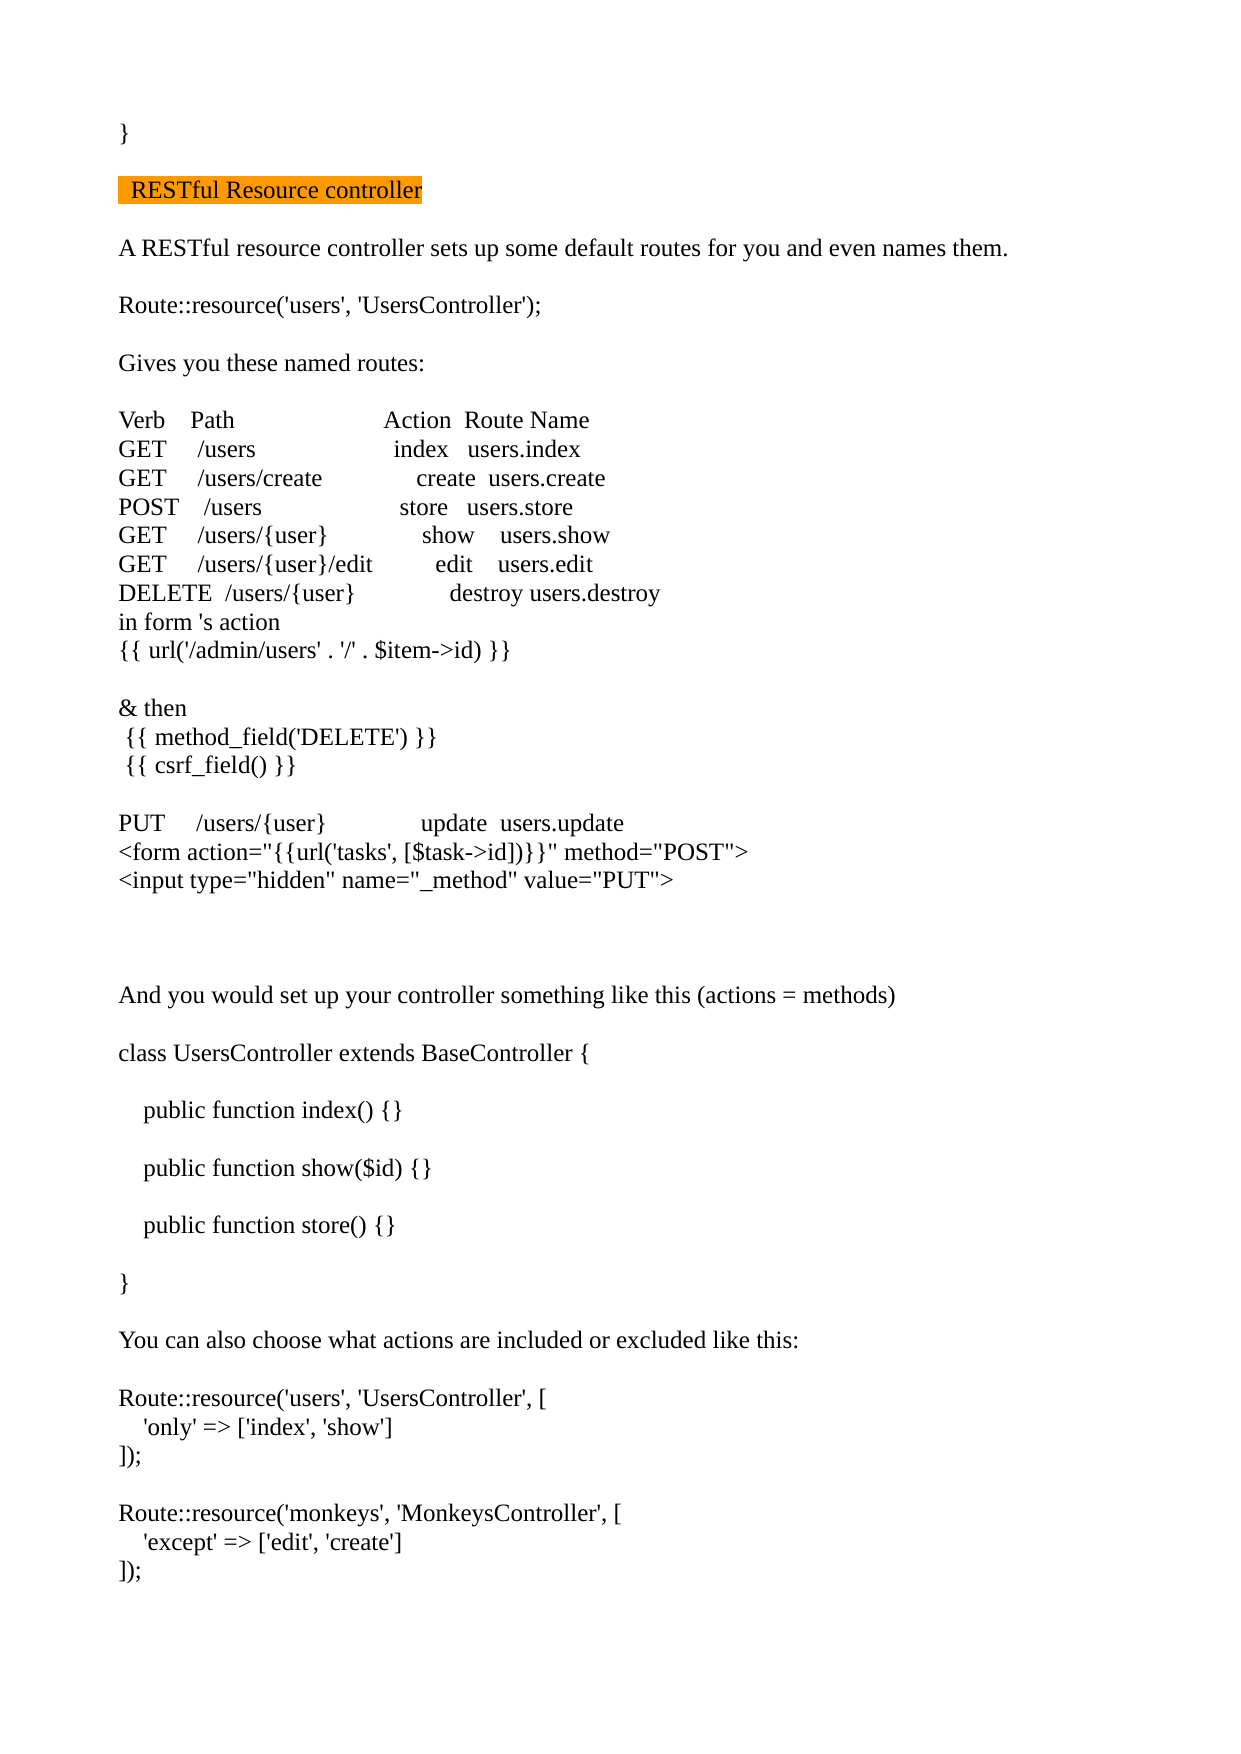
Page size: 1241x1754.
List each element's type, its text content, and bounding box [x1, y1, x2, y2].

text You can also choose what actions are included or excluded like this: [118, 1326, 1122, 1354]
text DELETE /users/{user} destroy users.destroy [118, 578, 1122, 607]
text A RESTful resource controller sets up some default routes for you and even names them. [118, 233, 1122, 262]
text public function index() {} [118, 1096, 1122, 1124]
text POST /users store users.store [118, 492, 1122, 521]
text in form 's action [118, 607, 1122, 636]
text Route::resource('users', 'UsersController', [ [118, 1383, 1122, 1412]
text class UsersController extends BaseController { [118, 1038, 1122, 1067]
text PUT /users/{user} update users.update [118, 808, 1122, 837]
text public function store() {} [118, 1211, 1122, 1239]
text GET /users/{user} show users.show [118, 521, 1122, 549]
text RESTful Resource controller [118, 176, 1122, 204]
text {{ url('/admin/users' . '/' . $item->id) }} [118, 636, 1122, 664]
text GET /users/create create users.create [118, 463, 1122, 492]
text ]); [118, 1441, 1122, 1469]
text {{ csrf_field() }} [118, 751, 1122, 779]
text & then [118, 693, 1122, 722]
text <input type="hidden" name="_method" value="PUT"> [118, 866, 1122, 894]
text <form action="{{url('tasks', [$task->id])}}" method="POST"> [118, 837, 1122, 866]
text Route::resource('users', 'UsersController'); [118, 291, 1122, 319]
text {{ method_field('DELETE') }} [118, 722, 1122, 751]
text Verb Path Action Route Name [118, 406, 1122, 434]
text } [118, 1268, 1122, 1297]
text Route::resource('monkeys', 'MonkeysController', [ [118, 1498, 1122, 1527]
text public function show($id) {} [118, 1153, 1122, 1182]
text GET /users/{user}/edit edit users.edit [118, 549, 1122, 578]
text 'only' => ['index', 'show'] [118, 1412, 1122, 1441]
text 'except' => ['edit', 'create'] [118, 1527, 1122, 1556]
text Gives you these named routes: [118, 348, 1122, 377]
text ]); [118, 1556, 1122, 1584]
text And you would set up your controller something like this (actions = methods) [118, 981, 1122, 1009]
text GET /users index users.index [118, 434, 1122, 463]
text } [118, 118, 1122, 147]
